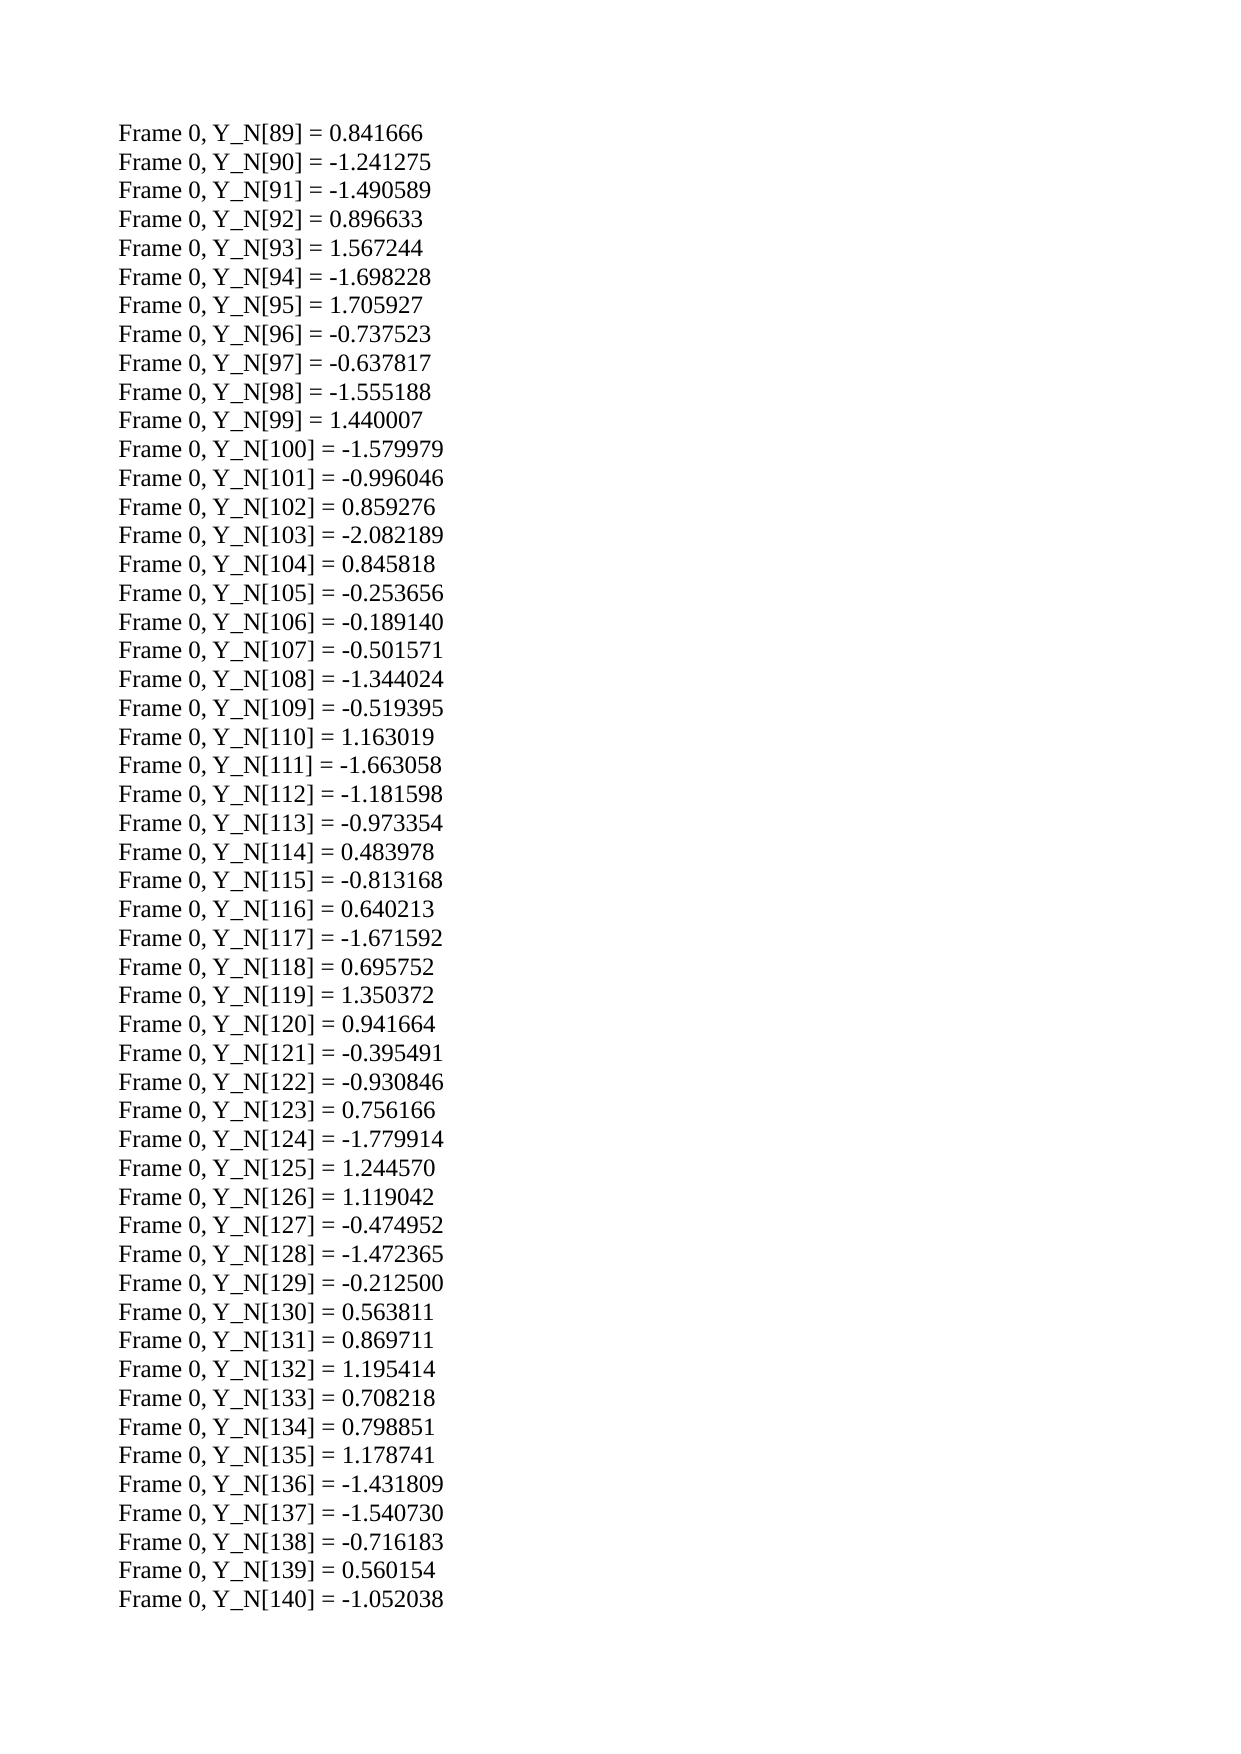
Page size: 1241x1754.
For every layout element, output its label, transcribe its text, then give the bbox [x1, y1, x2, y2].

text Frame 0, Y_N[128] = -1.472365 [118, 1239, 1122, 1268]
text Frame 0, Y_N[123] = 0.756166 [118, 1096, 1122, 1124]
text Frame 0, Y_N[105] = -0.253656 [118, 578, 1122, 607]
text Frame 0, Y_N[139] = 0.560154 [118, 1556, 1122, 1584]
text Frame 0, Y_N[116] = 0.640213 [118, 894, 1122, 923]
text Frame 0, Y_N[138] = -0.716183 [118, 1527, 1122, 1556]
text Frame 0, Y_N[120] = 0.941664 [118, 1009, 1122, 1038]
text Frame 0, Y_N[90] = -1.241275 [118, 147, 1122, 176]
text Frame 0, Y_N[92] = 0.896633 [118, 204, 1122, 233]
text Frame 0, Y_N[115] = -0.813168 [118, 866, 1122, 894]
text Frame 0, Y_N[110] = 1.163019 [118, 722, 1122, 751]
text Frame 0, Y_N[127] = -0.474952 [118, 1211, 1122, 1239]
text Frame 0, Y_N[133] = 0.708218 [118, 1383, 1122, 1412]
text Frame 0, Y_N[140] = -1.052038 [118, 1584, 1122, 1613]
text Frame 0, Y_N[99] = 1.440007 [118, 406, 1122, 434]
text Frame 0, Y_N[132] = 1.195414 [118, 1354, 1122, 1383]
text Frame 0, Y_N[129] = -0.212500 [118, 1268, 1122, 1297]
text Frame 0, Y_N[103] = -2.082189 [118, 521, 1122, 549]
text Frame 0, Y_N[117] = -1.671592 [118, 923, 1122, 952]
text Frame 0, Y_N[126] = 1.119042 [118, 1182, 1122, 1211]
text Frame 0, Y_N[130] = 0.563811 [118, 1297, 1122, 1326]
text Frame 0, Y_N[96] = -0.737523 [118, 319, 1122, 348]
text Frame 0, Y_N[97] = -0.637817 [118, 348, 1122, 377]
text Frame 0, Y_N[114] = 0.483978 [118, 837, 1122, 866]
text Frame 0, Y_N[121] = -0.395491 [118, 1038, 1122, 1067]
text Frame 0, Y_N[89] = 0.841666 [118, 118, 1122, 147]
text Frame 0, Y_N[125] = 1.244570 [118, 1153, 1122, 1182]
text Frame 0, Y_N[122] = -0.930846 [118, 1067, 1122, 1096]
text Frame 0, Y_N[113] = -0.973354 [118, 808, 1122, 837]
text Frame 0, Y_N[94] = -1.698228 [118, 262, 1122, 291]
text Frame 0, Y_N[111] = -1.663058 [118, 751, 1122, 779]
text Frame 0, Y_N[91] = -1.490589 [118, 176, 1122, 204]
text Frame 0, Y_N[107] = -0.501571 [118, 636, 1122, 664]
text Frame 0, Y_N[109] = -0.519395 [118, 693, 1122, 722]
text Frame 0, Y_N[137] = -1.540730 [118, 1498, 1122, 1527]
text Frame 0, Y_N[136] = -1.431809 [118, 1469, 1122, 1498]
text Frame 0, Y_N[119] = 1.350372 [118, 981, 1122, 1009]
text Frame 0, Y_N[98] = -1.555188 [118, 377, 1122, 406]
text Frame 0, Y_N[112] = -1.181598 [118, 779, 1122, 808]
text Frame 0, Y_N[106] = -0.189140 [118, 607, 1122, 636]
text Frame 0, Y_N[100] = -1.579979 [118, 434, 1122, 463]
text Frame 0, Y_N[101] = -0.996046 [118, 463, 1122, 492]
text Frame 0, Y_N[104] = 0.845818 [118, 549, 1122, 578]
text Frame 0, Y_N[135] = 1.178741 [118, 1441, 1122, 1469]
text Frame 0, Y_N[134] = 0.798851 [118, 1412, 1122, 1441]
text Frame 0, Y_N[93] = 1.567244 [118, 233, 1122, 262]
text Frame 0, Y_N[124] = -1.779914 [118, 1124, 1122, 1153]
text Frame 0, Y_N[118] = 0.695752 [118, 952, 1122, 981]
text Frame 0, Y_N[108] = -1.344024 [118, 664, 1122, 693]
text Frame 0, Y_N[95] = 1.705927 [118, 291, 1122, 319]
text Frame 0, Y_N[131] = 0.869711 [118, 1326, 1122, 1354]
text Frame 0, Y_N[102] = 0.859276 [118, 492, 1122, 521]
